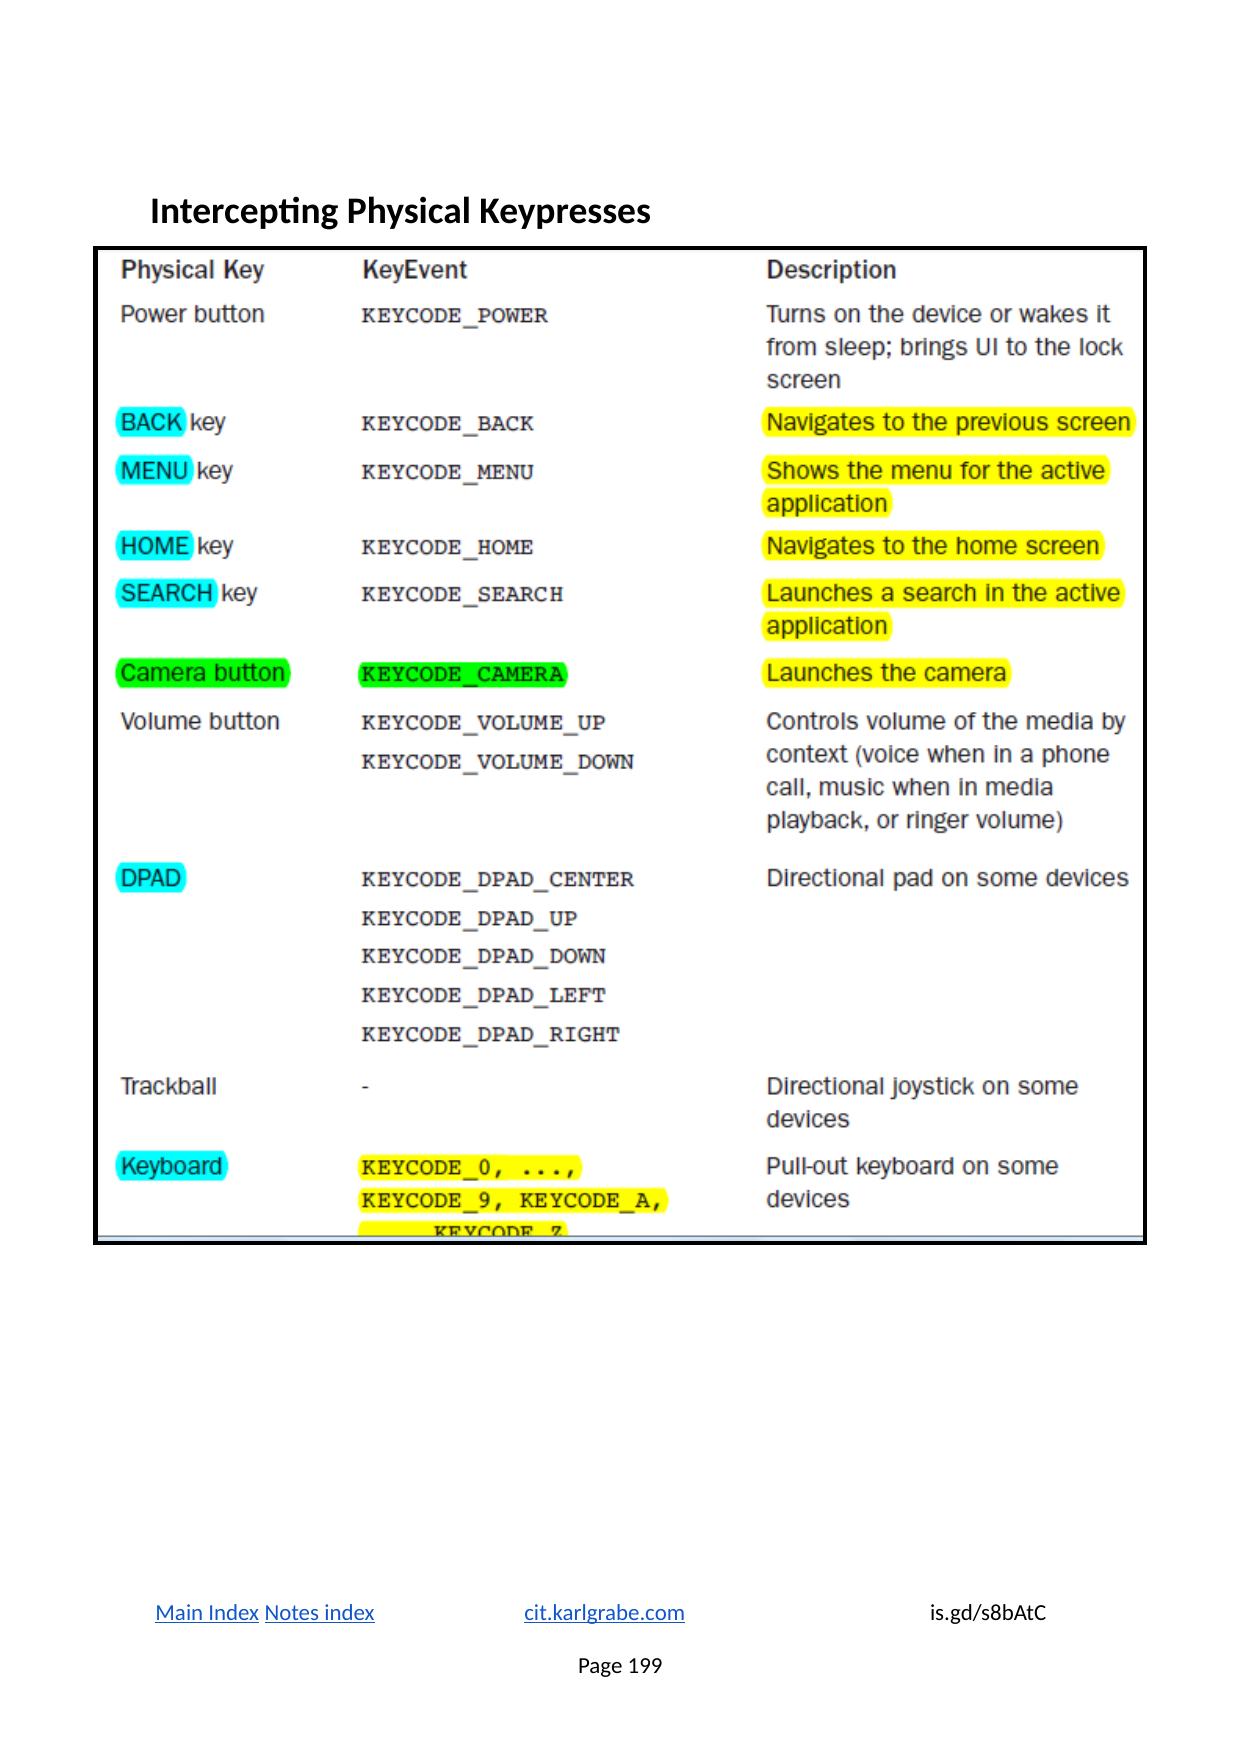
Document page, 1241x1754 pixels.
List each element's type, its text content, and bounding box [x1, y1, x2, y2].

picture [98, 250, 1143, 1241]
subtitle Intercepting Physical Keypresses [150, 187, 1090, 233]
